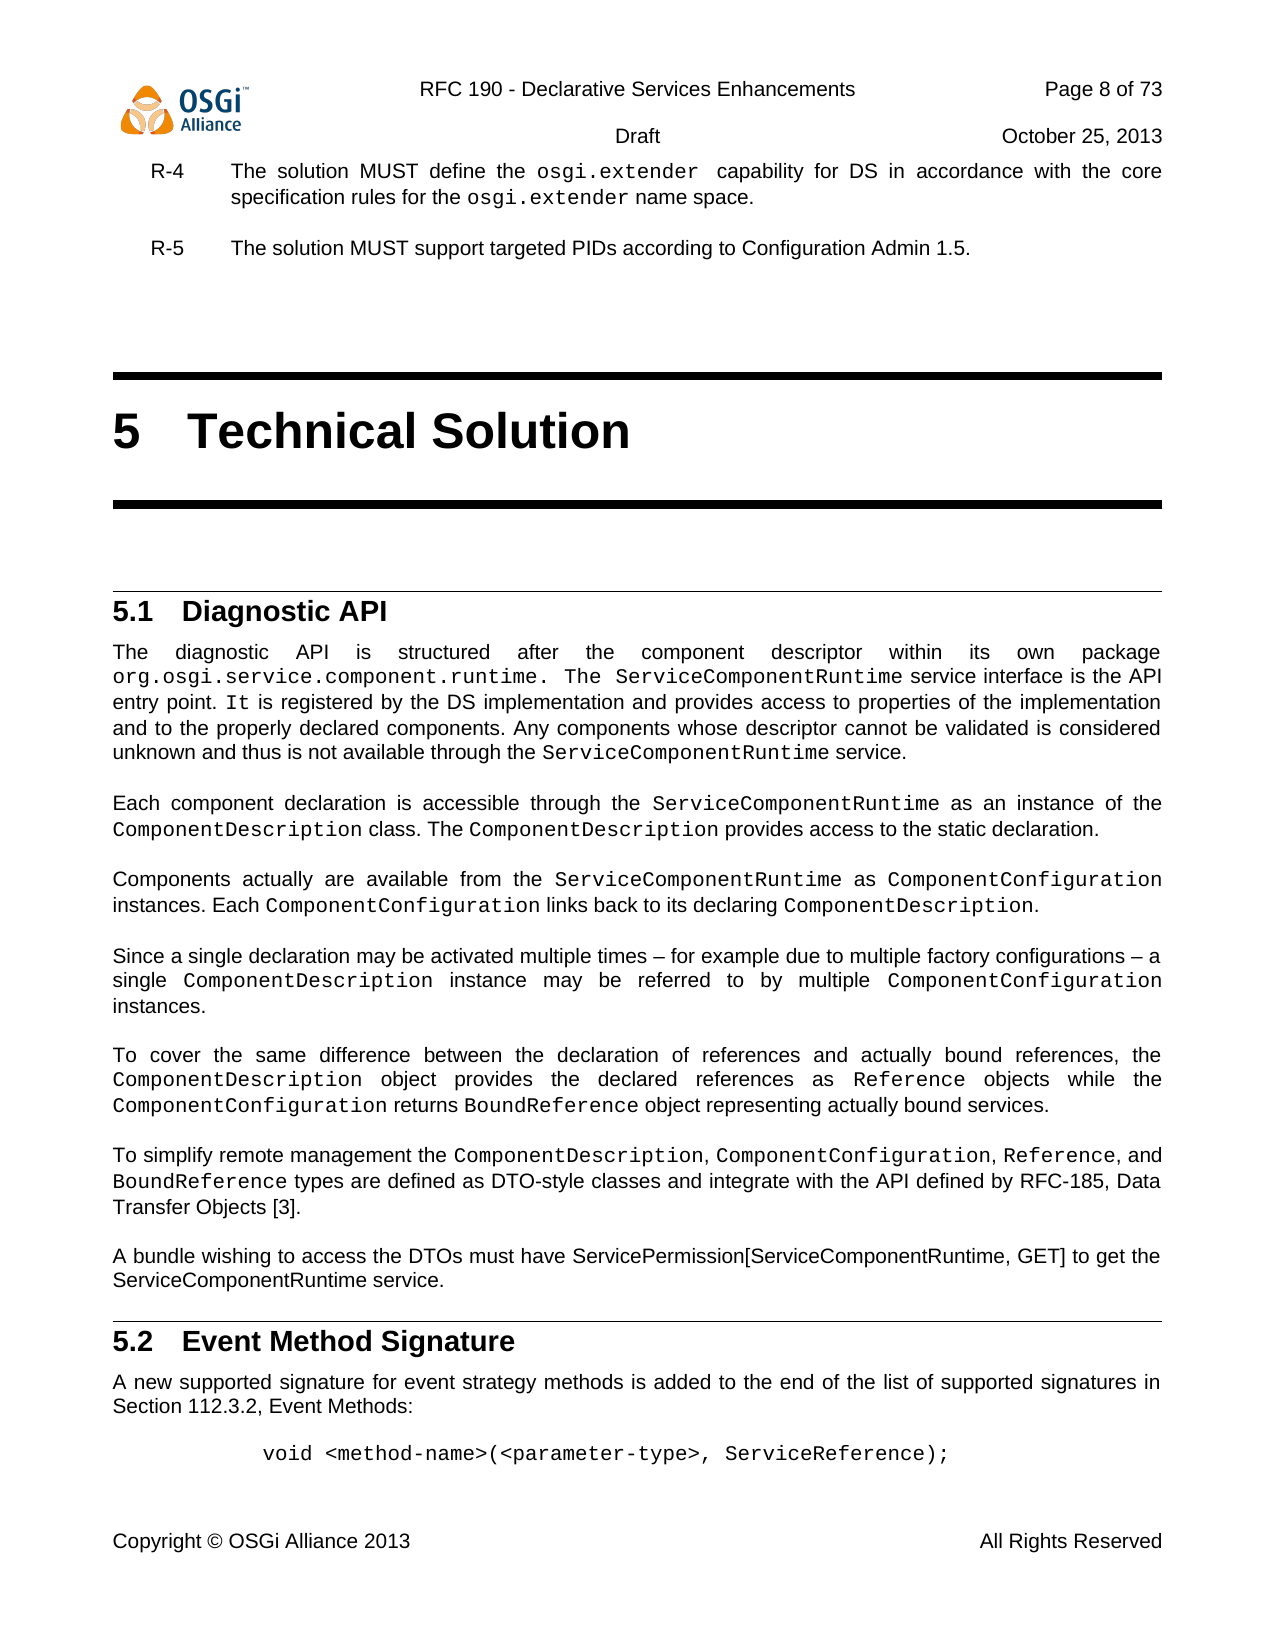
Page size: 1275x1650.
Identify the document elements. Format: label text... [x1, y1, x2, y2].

text A bundle wishing to access the DTOs must have ServicePermission[ServiceComponentRuntime, GET] to get the ServiceComponentRuntime service. [112, 1244, 1162, 1292]
text Each component declaration is accessible through the ServiceComponentRuntime as an instance of the ComponentDescription class. The ComponentDescription provides access to the static declaration. [112, 791, 1162, 842]
subtitle Technical Solution [112, 373, 1162, 509]
text Since a single declaration may be activated multiple times – for example due to multiple factory configurations – a single ComponentDescription instance may be referred to by multiple ComponentConfiguration instances. [112, 944, 1162, 1018]
list The solution MUST define the osgi.extender capability for DS in accordance with the core specification rules for the osgi.extender name space. [150, 159, 1162, 211]
list The solution MUST support targeted PIDs according to Configuration Admin 1.5. [150, 236, 1162, 259]
subtitle Diagnostic API [112, 592, 1162, 628]
text The diagnostic API is structured after the component descriptor within its own package org.osgi.service.component.runtime. The ServiceComponentRuntime service interface is the API entry point. It is registered by the DS implementation and provides access to properties of the implementation and to the properly declared components. Any components whose descriptor cannot be validated is considered unknown and thus is not available through the ServiceComponentRuntime service. [112, 640, 1162, 766]
text To cover the same difference between the declaration of references and actually bound references, the ComponentDescription object provides the declared references as Reference objects while the ComponentConfiguration returns BoundReference object representing actually bound services. [112, 1043, 1162, 1118]
text Components actually are available from the ServiceComponentRuntime as ComponentConfiguration instances. Each ComponentConfiguration links back to its declaring ComponentDescription. [112, 867, 1162, 919]
text To simplify remote management the ComponentDescription, ComponentConfiguration, Reference, and BoundReference types are defined as DTO-style classes and integrate with the API defined by RFC-185, Data Transfer Objects [3].. [112, 1143, 1162, 1219]
list void <method-name>(<parameter-type>, ServiceReference); [225, 1443, 1162, 1467]
subtitle Event Method Signature [112, 1322, 1162, 1358]
text A new supported signature for event strategy methods is added to the end of the list of supported signatures in Section 112.3.2, Event Methods: [112, 1370, 1162, 1418]
picture [113, 78, 257, 142]
